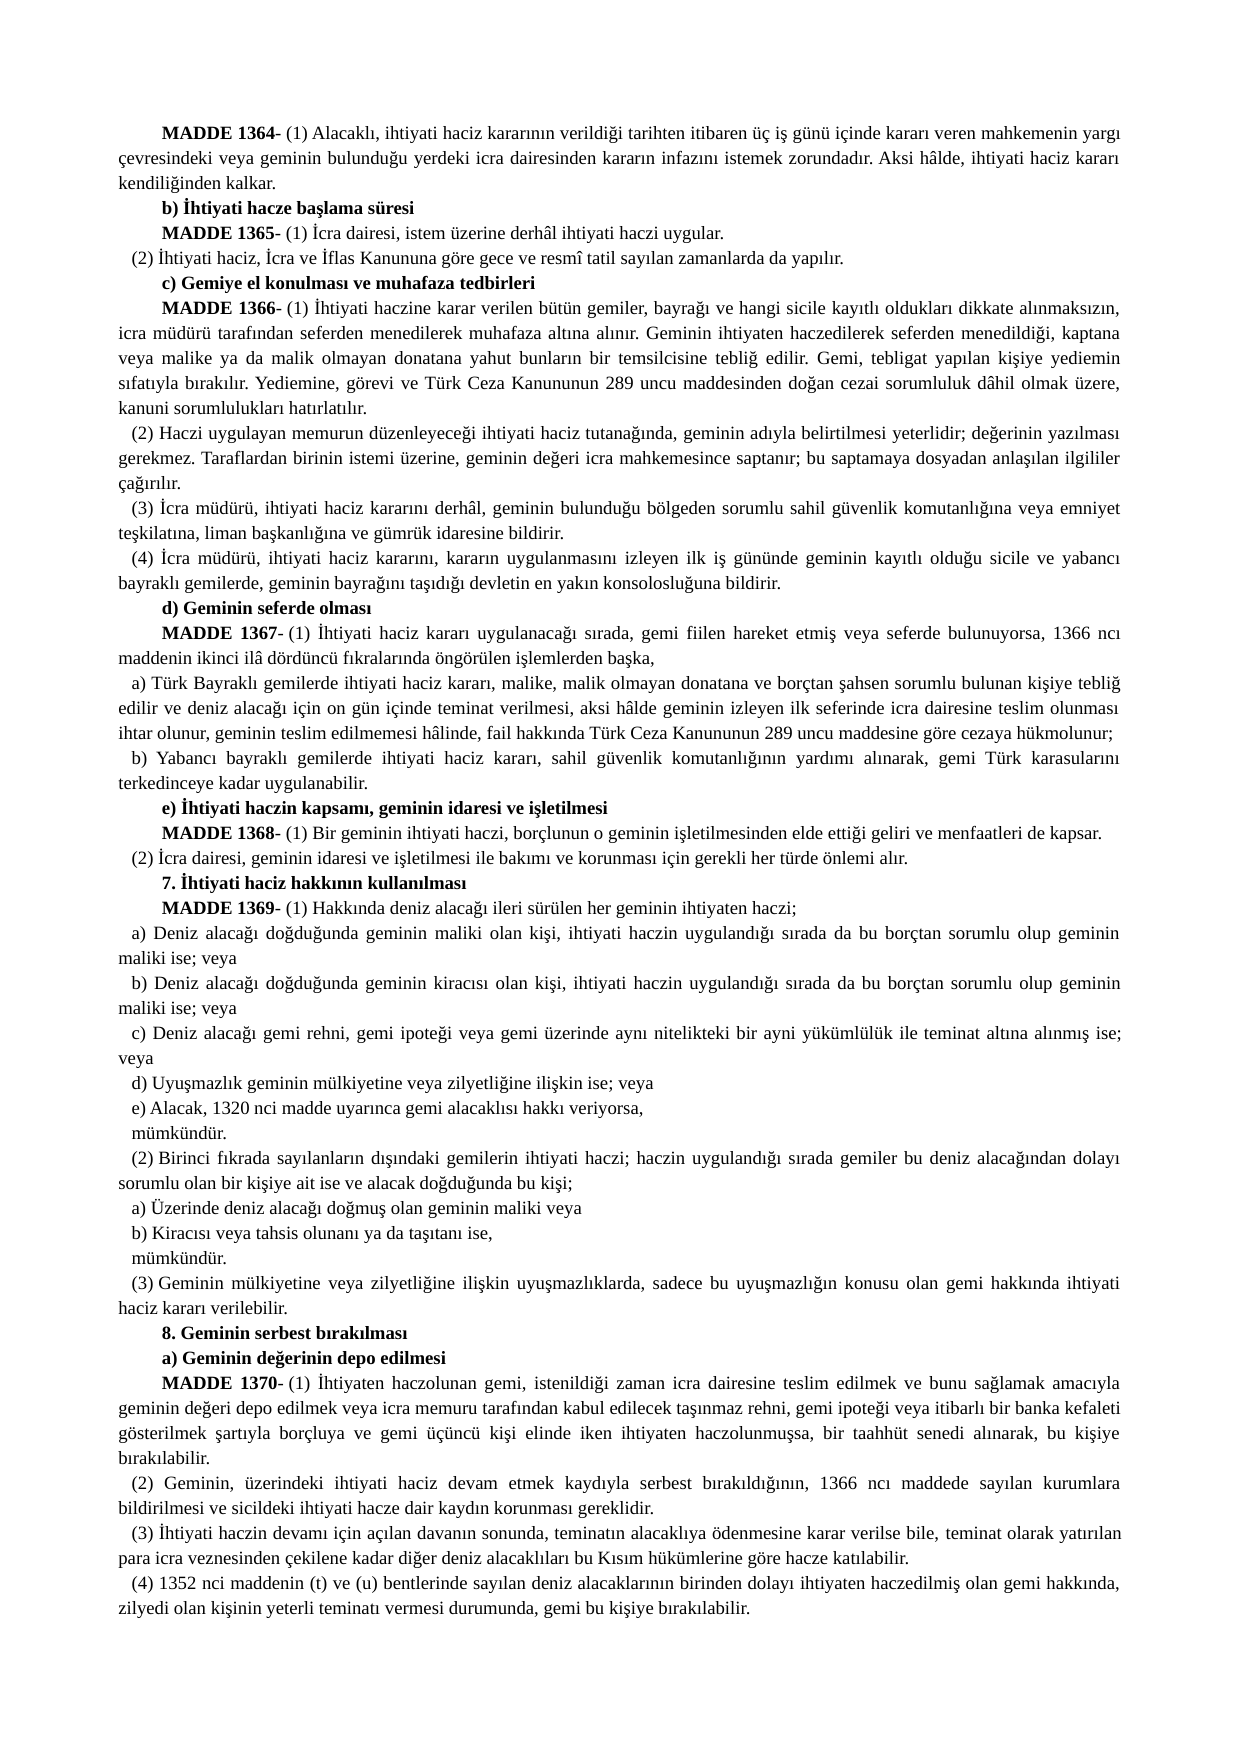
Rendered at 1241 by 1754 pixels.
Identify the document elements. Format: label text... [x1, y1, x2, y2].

text b) Kiracısı veya tahsis olunanı ya da taşıtanı ise, [118, 1218, 1122, 1243]
text MADDE 1364- (1) Alacaklı, ihtiyati haciz kararının verildiği tarihten itibaren üç iş günü içinde kararı veren mahkemenin yargı çevresindeki veya geminin bulunduğu yerdeki icra dairesinden kararın infazını istemek zorundadır. Aksi hâlde, ihtiyati haciz kararı kendiliğinden kalkar. [118, 118, 1122, 193]
text mümkündür. [118, 1118, 1122, 1143]
text b) Deniz alacağı doğduğunda geminin kiracısı olan kişi, ihtiyati haczin uygulandığı sırada da bu borçtan sorumlu olup geminin maliki ise; veya [118, 968, 1122, 1018]
text d) Uyuşmazlık geminin mülkiyetine veya zilyetliğine ilişkin ise; veya [118, 1068, 1122, 1093]
text (2) İhtiyati haciz, İcra ve İflas Kanununa göre gece ve resmî tatil sayılan zamanlarda da yapılır. [118, 243, 1122, 268]
text 8. Geminin serbest bırakılması [118, 1318, 1122, 1343]
text e) Alacak, 1320 nci madde uyarınca gemi alacaklısı hakkı veriyorsa, [118, 1093, 1122, 1118]
text (2) Birinci fıkrada sayılanların dışındaki gemilerin ihtiyati haczi; haczin uygulandığı sırada gemiler bu deniz alacağından dolayı sorumlu olan bir kişiye ait ise ve alacak doğduğunda bu kişi; [118, 1143, 1122, 1193]
text c) Deniz alacağı gemi rehni, gemi ipoteği veya gemi üzerinde aynı nitelikteki bir ayni yükümlülük ile teminat altına alınmış ise; veya [118, 1018, 1122, 1068]
text MADDE 1367- (1) İhtiyati haciz kararı uygulanacağı sırada, gemi fiilen hareket etmiş veya seferde bulunuyorsa, 1366 ncı maddenin ikinci ilâ dördüncü fıkralarında öngörülen işlemlerden başka, [118, 618, 1122, 668]
text (3) İhtiyati haczin devamı için açılan davanın sonunda, teminatın alacaklıya ödenmesine karar verilse bile, teminat olarak yatırılan para icra veznesinden çekilene kadar diğer deniz alacaklıları bu Kısım hükümlerine göre hacze katılabilir. [118, 1518, 1122, 1568]
text (2) İcra dairesi, geminin idaresi ve işletilmesi ile bakımı ve korunması için gerekli her türde önlemi alır. [118, 843, 1122, 868]
text MADDE 1370- (1) İhtiyaten haczolunan gemi, istenildiği zaman icra dairesine teslim edilmek ve bunu sağlamak amacıyla geminin değeri depo edilmek veya icra memuru tarafından kabul edilecek taşınmaz rehni, gemi ipoteği veya itibarlı bir banka kefaleti gösterilmek şartıyla borçluya ve gemi üçüncü kişi elinde iken ihtiyaten haczolunmuşsa, bir taahhüt senedi alınarak, bu kişiye bırakılabilir. [118, 1368, 1122, 1468]
text a) Deniz alacağı doğduğunda geminin maliki olan kişi, ihtiyati haczin uygulandığı sırada da bu borçtan sorumlu olup geminin maliki ise; veya [118, 918, 1122, 968]
text MADDE 1365- (1) İcra dairesi, istem üzerine derhâl ihtiyati haczi uygular. [118, 218, 1122, 243]
text (3) İcra müdürü, ihtiyati haciz kararını derhâl, geminin bulunduğu bölgeden sorumlu sahil güvenlik komutanlığına veya emniyet teşkilatına, liman başkanlığına ve gümrük idaresine bildirir. [118, 493, 1122, 543]
text a) Türk Bayraklı gemilerde ihtiyati haciz kararı, malike, malik olmayan donatana ve borçtan şahsen sorumlu bulunan kişiye tebliğ edilir ve deniz alacağı için on gün içinde teminat verilmesi, aksi hâlde geminin izleyen ilk seferinde icra dairesine teslim olunması ihtar olunur, geminin teslim edilmemesi hâlinde, fail hakkında Türk Ceza Kanununun 289 uncu maddesine göre cezaya hükmolunur; [118, 668, 1122, 743]
text b) Yabancı bayraklı gemilerde ihtiyati haciz kararı, sahil güvenlik komutanlığının yardımı alınarak, gemi Türk karasularını terkedinceye kadar uygulanabilir. [118, 743, 1122, 793]
text c) Gemiye el konulması ve muhafaza tedbirleri [118, 268, 1122, 293]
text d) Geminin seferde olması [118, 593, 1122, 618]
text b) İhtiyati hacze başlama süresi [118, 193, 1122, 218]
text MADDE 1369- (1) Hakkında deniz alacağı ileri sürülen her geminin ihtiyaten haczi; [118, 893, 1122, 918]
text a) Geminin değerinin depo edilmesi [118, 1343, 1122, 1368]
text a) Üzerinde deniz alacağı doğmuş olan geminin maliki veya [118, 1193, 1122, 1218]
text (4) 1352 nci maddenin (t) ve (u) bentlerinde sayılan deniz alacaklarının birinden dolayı ihtiyaten haczedilmiş olan gemi hakkında, zilyedi olan kişinin yeterli teminatı vermesi durumunda, gemi bu kişiye bırakılabilir. [118, 1568, 1122, 1618]
text e) İhtiyati haczin kapsamı, geminin idaresi ve işletilmesi [118, 793, 1122, 818]
text (3) Geminin mülkiyetine veya zilyetliğine ilişkin uyuşmazlıklarda, sadece bu uyuşmazlığın konusu olan gemi hakkında ihtiyati haciz kararı verilebilir. [118, 1268, 1122, 1318]
text mümkündür. [118, 1243, 1122, 1268]
text (4) İcra müdürü, ihtiyati haciz kararını, kararın uygulanmasını izleyen ilk iş gününde geminin kayıtlı olduğu sicile ve yabancı bayraklı gemilerde, geminin bayrağını taşıdığı devletin en yakın konsolosluğuna bildirir. [118, 543, 1122, 593]
text (2) Haczi uygulayan memurun düzenleyeceği ihtiyati haciz tutanağında, geminin adıyla belirtilmesi yeterlidir; değerinin yazılması gerekmez. Taraflardan birinin istemi üzerine, geminin değeri icra mahkemesince saptanır; bu saptamaya dosyadan anlaşılan ilgililer çağırılır. [118, 418, 1122, 493]
text MADDE 1366- (1) İhtiyati haczine karar verilen bütün gemiler, bayrağı ve hangi sicile kayıtlı oldukları dikkate alınmaksızın, icra müdürü tarafından seferden menedilerek muhafaza altına alınır. Geminin ihtiyaten haczedilerek seferden menedildiği, kaptana veya malike ya da malik olmayan donatana yahut bunların bir temsilcisine tebliğ edilir. Gemi, tebligat yapılan kişiye yediemin sıfatıyla bırakılır. Yediemine, görevi ve Türk Ceza Kanununun 289 uncu maddesinden doğan cezai sorumluluk dâhil olmak üzere, kanuni sorumlulukları hatırlatılır. [118, 293, 1122, 418]
text MADDE 1368- (1) Bir geminin ihtiyati haczi, borçlunun o geminin işletilmesinden elde ettiği geliri ve menfaatleri de kapsar. [118, 818, 1122, 843]
text 7. İhtiyati haciz hakkının kullanılması [118, 868, 1122, 893]
text (2) Geminin, üzerindeki ihtiyati haciz devam etmek kaydıyla serbest bırakıldığının, 1366 ncı maddede sayılan kurumlara bildirilmesi ve sicildeki ihtiyati hacze dair kaydın korunması gereklidir. [118, 1468, 1122, 1518]
